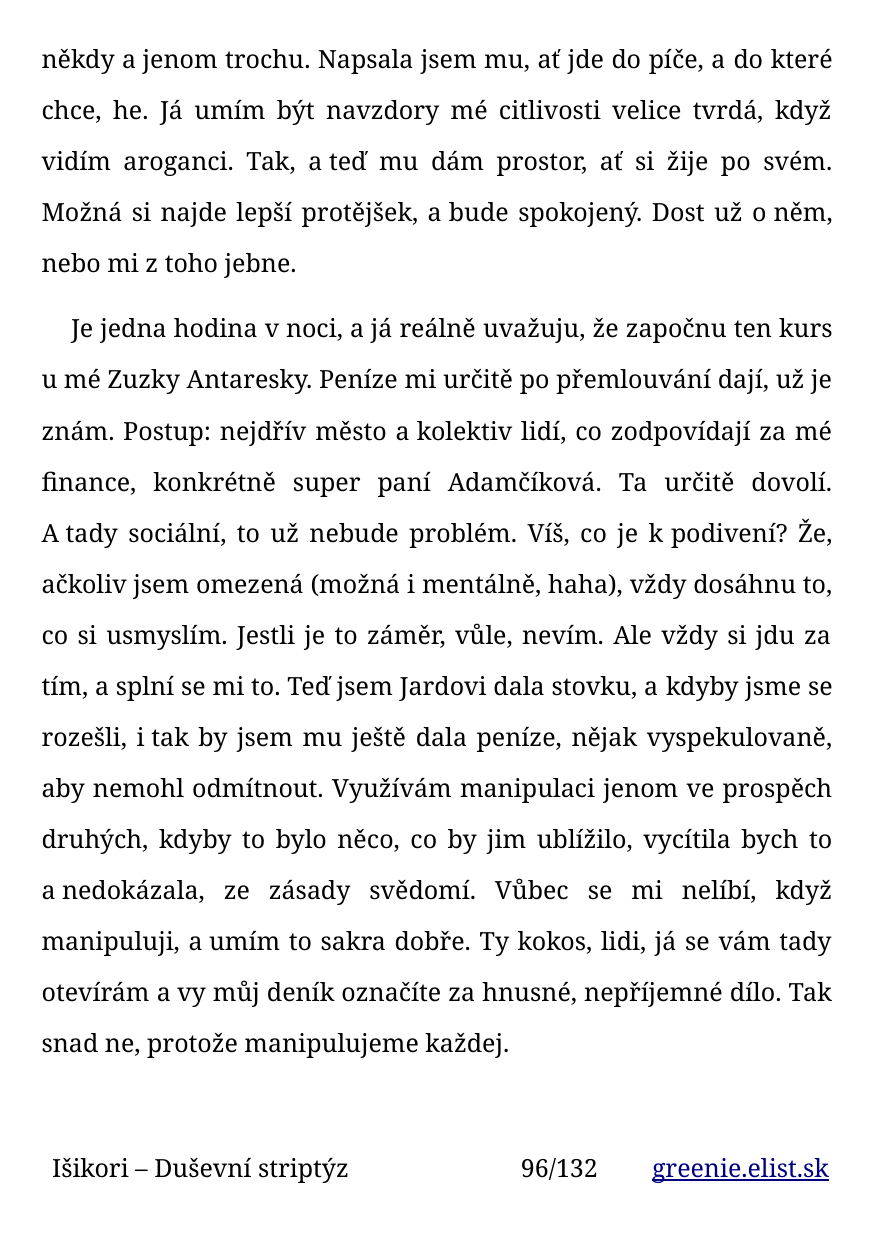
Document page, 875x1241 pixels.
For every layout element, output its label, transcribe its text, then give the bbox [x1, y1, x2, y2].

text někdy a jenom trochu. Napsala jsem mu, ať jde do píče, a do které chce, he. Já umím být navzdory mé citlivosti velice tvrdá, když vidím aroganci. Tak, a teď mu dám prostor, ať si žije po svém. Možná si najde lepší protějšek, a bude spokojený. Dost už o něm, nebo mi z toho jebne. [41, 41, 833, 279]
text Je jedna hodina v noci, a já reálně uvažuju, že započnu ten kurs u mé Zuzky Antaresky. Peníze mi určitě po přemlouvání dají, už je znám. Postup: nejdřív město a kolektiv lidí, co zodpovídají za mé finance, konkrétně super paní Adamčíková. Ta určitě dovolí. A tady sociální, to už nebude problém. Víš, co je k podivení? Že, ačkoliv jsem omezená (možná i mentálně, haha), vždy dosáhnu to, co si usmyslím. Jestli je to záměr, vůle, nevím. Ale vždy si jdu za tím, a splní se mi to. Teď jsem Jardovi dala stovku, a kdyby jsme se rozešli, i tak by jsem mu ještě dala peníze, nějak vyspekulovaně, aby nemohl odmítnout. Využívám manipulaci jenom ve prospěch druhých, kdyby to bylo něco, co by jim ublížilo, vycítila bych to a nedokázala, ze zásady svědomí. Vůbec se mi nelíbí, když manipuluji, a umím to sakra dobře. Ty kokos, lidi, já se vám tady otevírám a vy můj deník označíte za hnusné, nepříjemné dílo. Tak snad ne, protože manipulujeme každej. [41, 311, 833, 1060]
